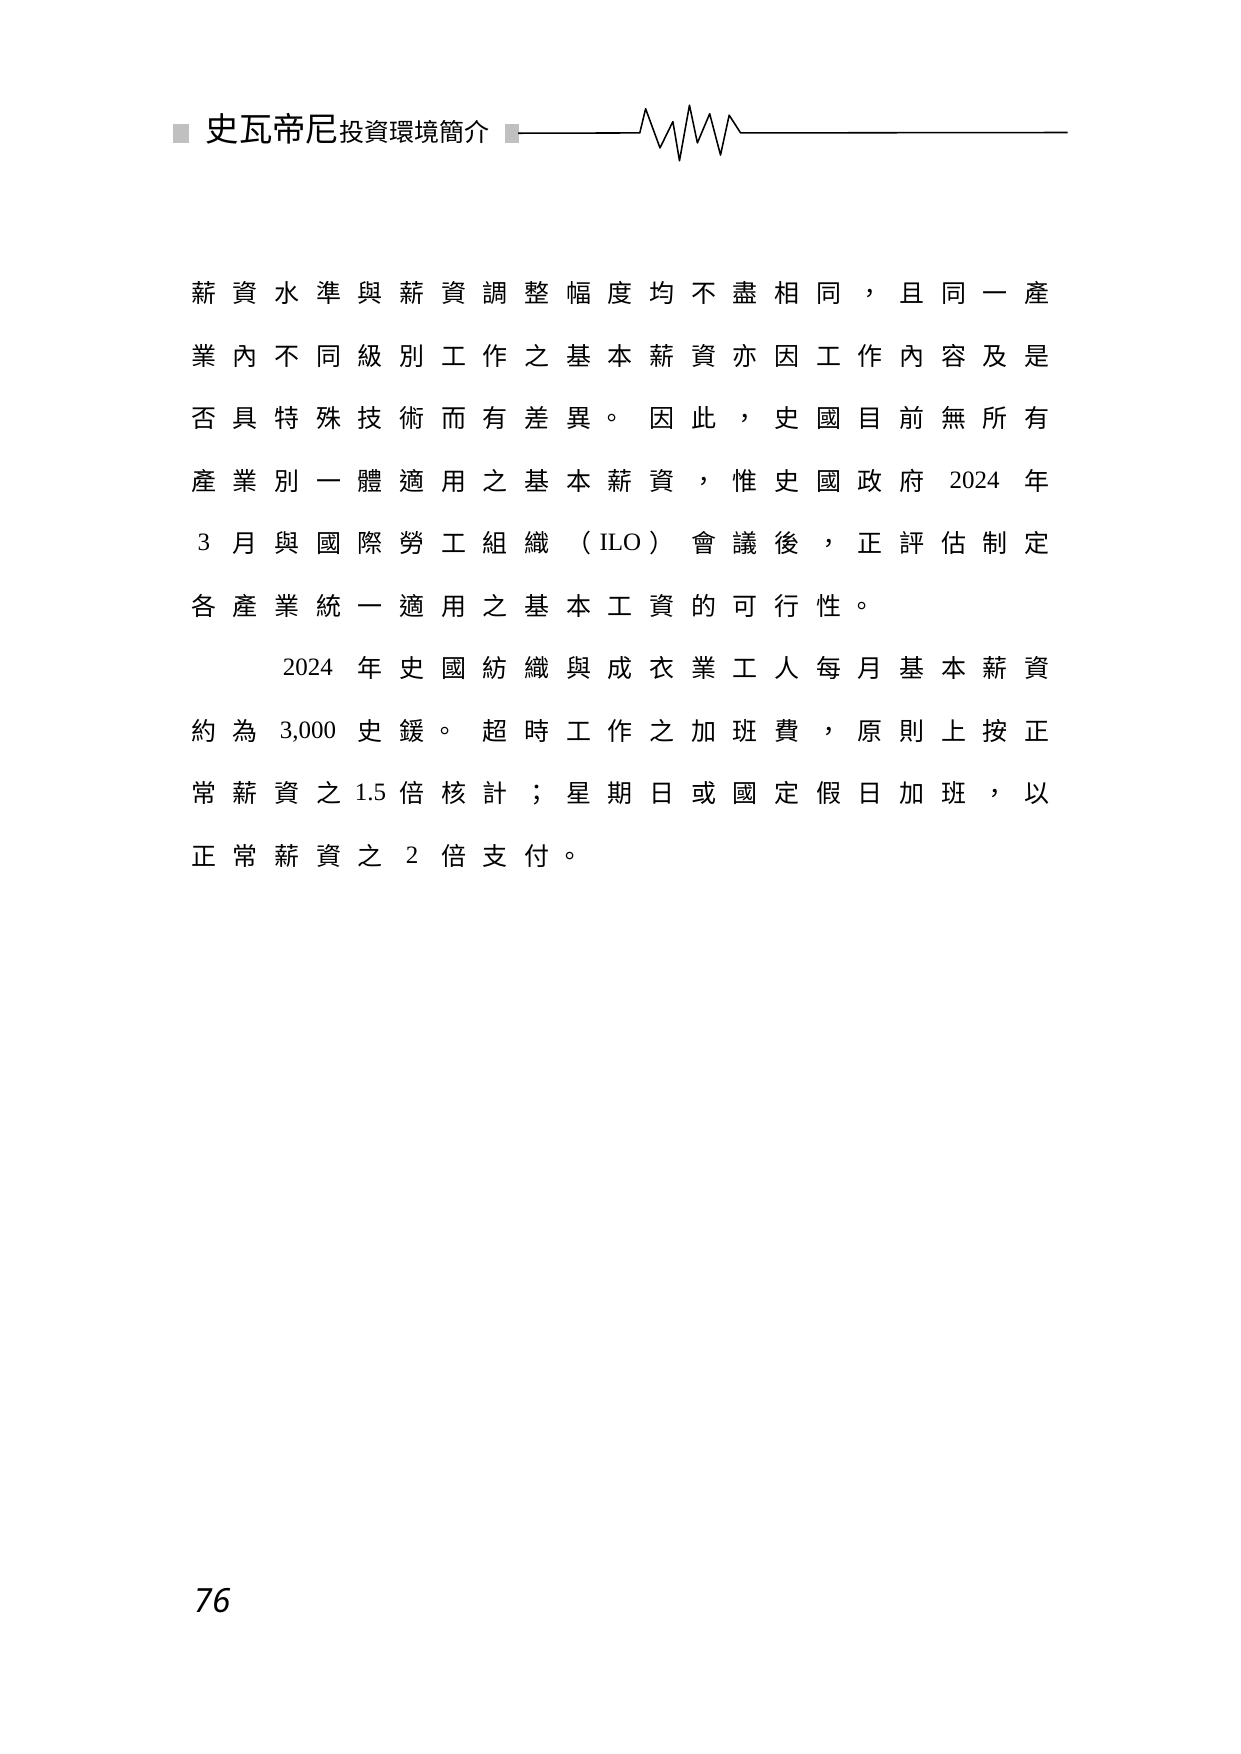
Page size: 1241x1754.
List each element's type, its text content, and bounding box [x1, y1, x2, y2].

text 薪資水準與薪資調整幅度均不盡相同，且同一產業內不同級別工作之基本薪資亦因工作內容及是否具特殊技術而有差異。因此，史國目前無所有產業別一體適用之基本薪資，惟史國政府2024年3月與國際勞工組織（ILO）會議後，正評估制定各產業統一適用之基本工資的可行性。 [183, 250, 1058, 625]
text 2024年史國紡織與成衣業工人每月基本薪資約為3,000史鍰。超時工作之加班費，原則上按正常薪資之1.5倍核計；星期日或國定假日加班，以正常薪資之2倍支付。 [183, 625, 1058, 875]
